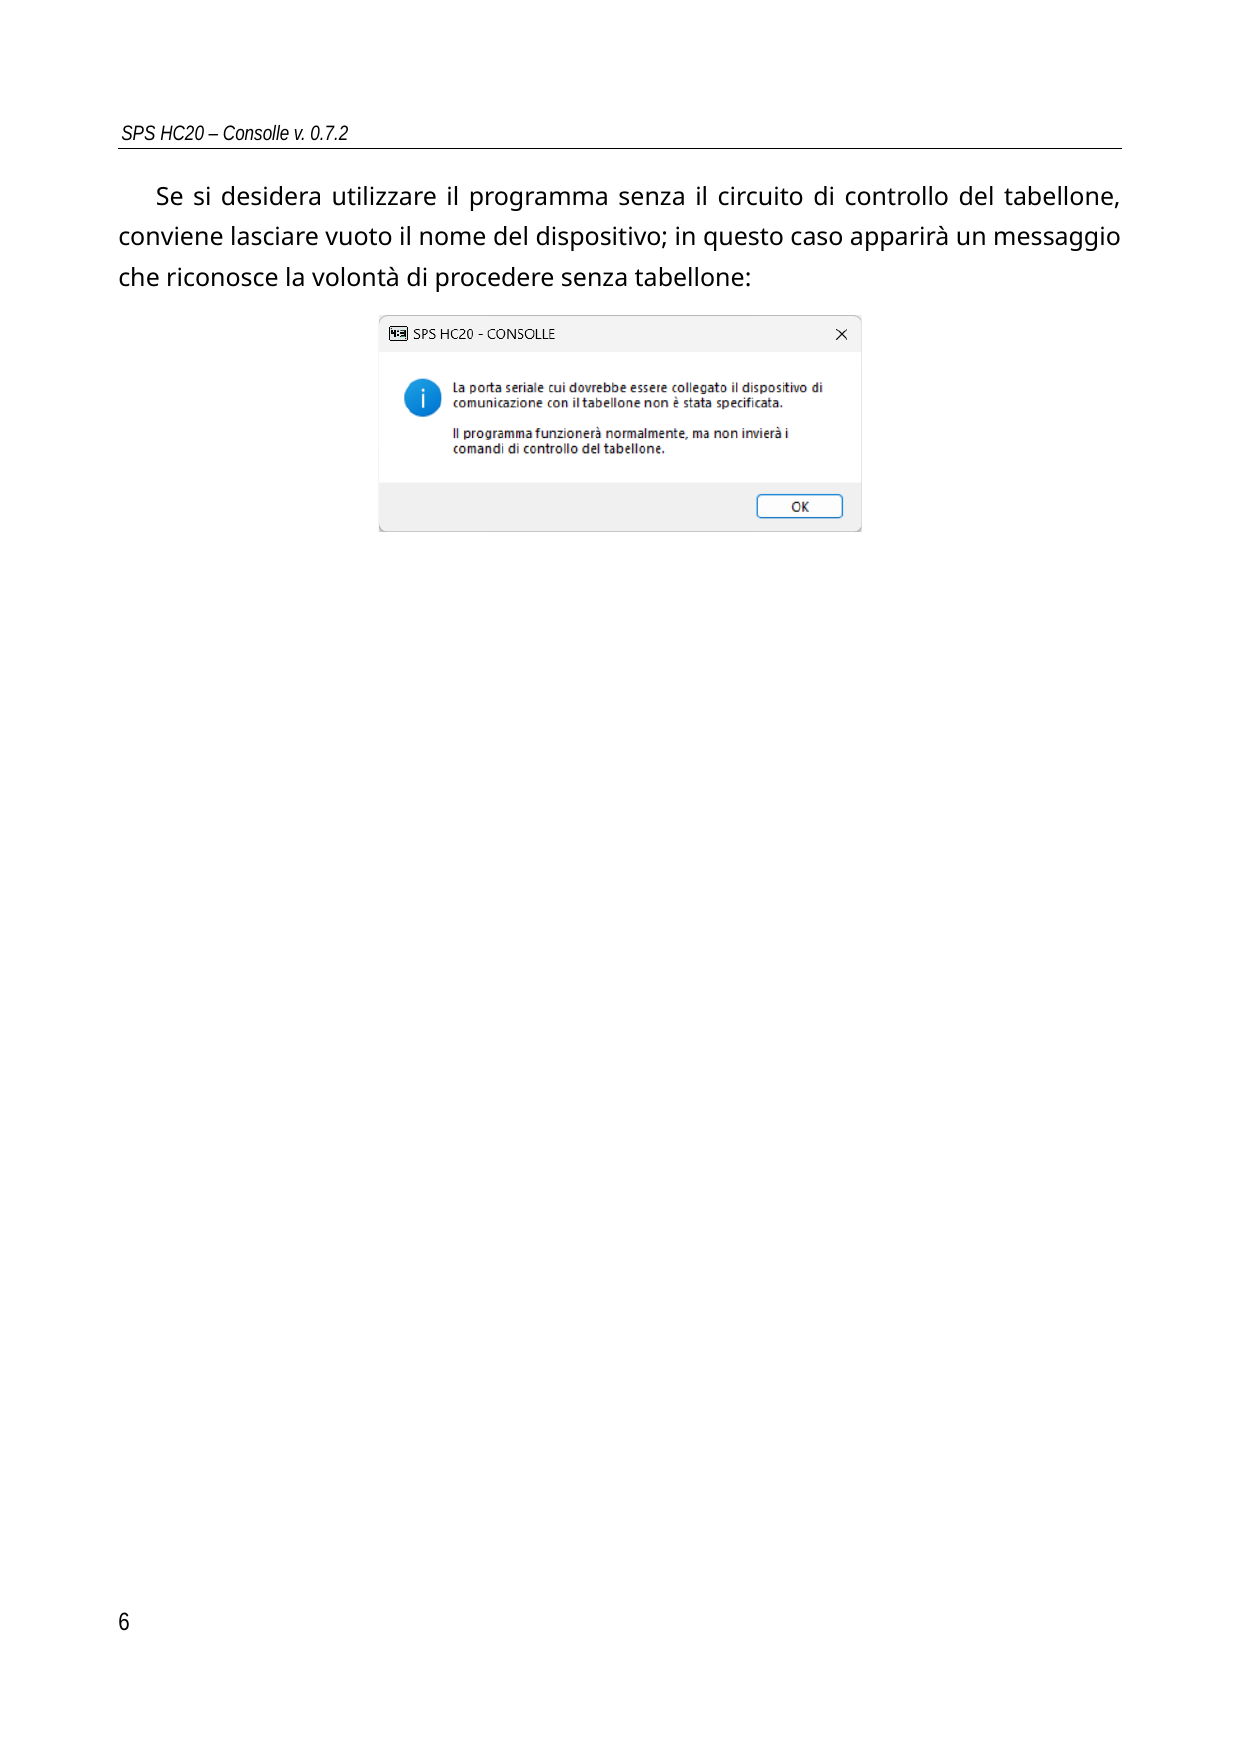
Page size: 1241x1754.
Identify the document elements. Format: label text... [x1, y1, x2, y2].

text Se si desidera utilizzare il programma senza il circuito di controllo del tabellone, conviene lasciare vuoto il nome del dispositivo; in questo caso apparirà un messaggio che riconosce la volontà di procedere senza tabellone: [118, 178, 1122, 294]
picture [378, 315, 862, 532]
